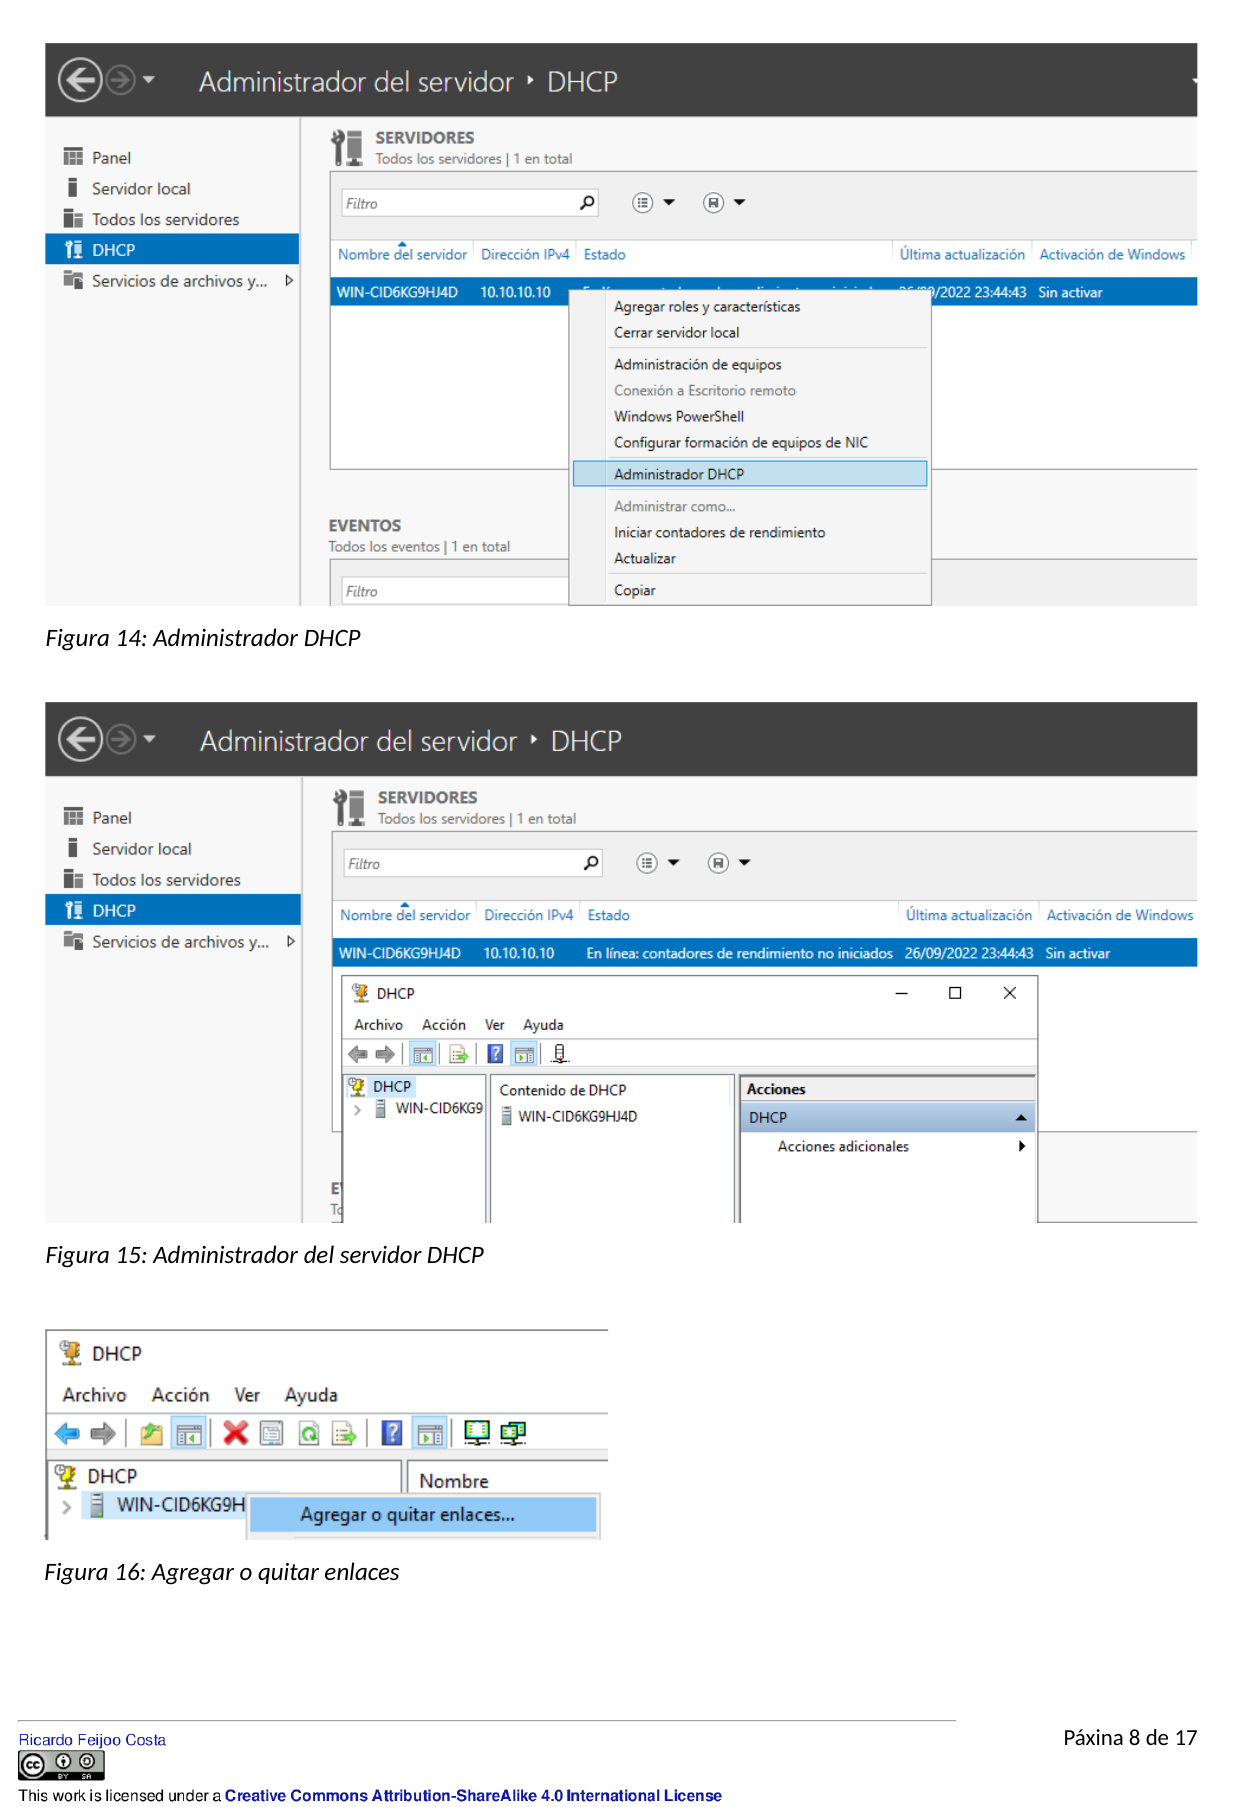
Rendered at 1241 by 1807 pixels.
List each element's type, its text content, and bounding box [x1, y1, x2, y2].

picture [8, 1715, 957, 1806]
text Figura 14: Administrador DHCP [45, 606, 1197, 653]
text Figura 15: Administrador del servidor DHCP [45, 1223, 1197, 1270]
picture [45, 702, 1198, 1223]
picture [44, 1328, 609, 1540]
text Figura 16: Agregar o quitar enlaces [44, 1540, 608, 1587]
picture [45, 42, 1198, 606]
